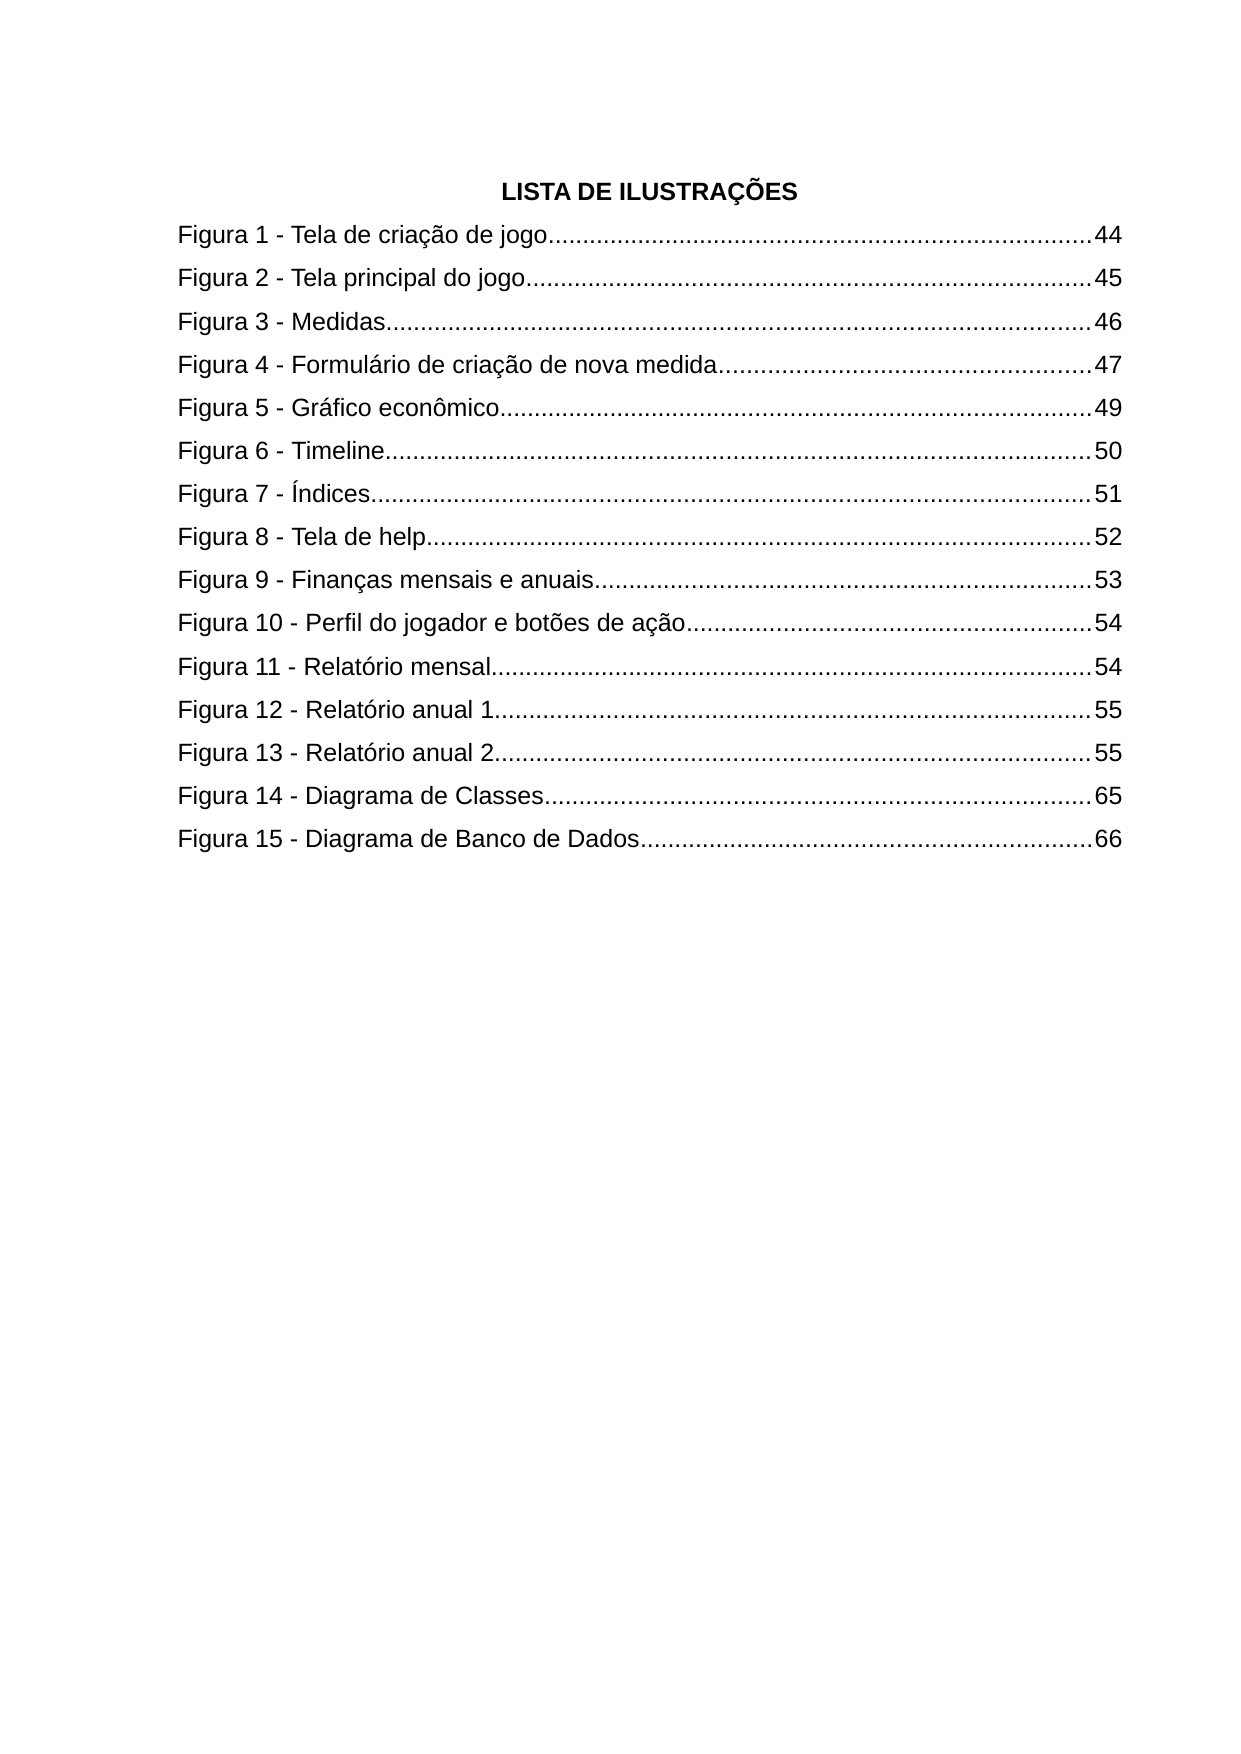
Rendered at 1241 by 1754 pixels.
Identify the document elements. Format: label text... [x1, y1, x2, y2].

text Figura 12 - Relatório anual 1 55 [177, 695, 1122, 723]
text Figura 1 - Tela de criação de jogo 44 [177, 220, 1122, 249]
text Figura 4 - Formulário de criação de nova medida 47 [177, 350, 1122, 378]
text Figura 6 - Timeline 50 [177, 436, 1122, 465]
text Figura 11 - Relatório mensal 54 [177, 652, 1122, 680]
text Figura 3 - Medidas 46 [177, 307, 1122, 335]
text Figura 10 - Perfil do jogador e botões de ação 54 [177, 608, 1122, 637]
text LISTA DE ILUSTRAÇÕES [177, 177, 1122, 206]
text Figura 9 - Finanças mensais e anuais 53 [177, 565, 1122, 594]
text Figura 15 - Diagrama de Banco de Dados 66 [177, 824, 1122, 853]
text Figura 8 - Tela de help 52 [177, 522, 1122, 551]
text Figura 5 - Gráfico econômico 49 [177, 393, 1122, 422]
text Figura 2 - Tela principal do jogo 45 [177, 263, 1122, 292]
text Figura 13 - Relatório anual 2 55 [177, 738, 1122, 767]
text Figura 7 - Índices 51 [177, 479, 1122, 508]
text Figura 14 - Diagrama de Classes 65 [177, 781, 1122, 810]
